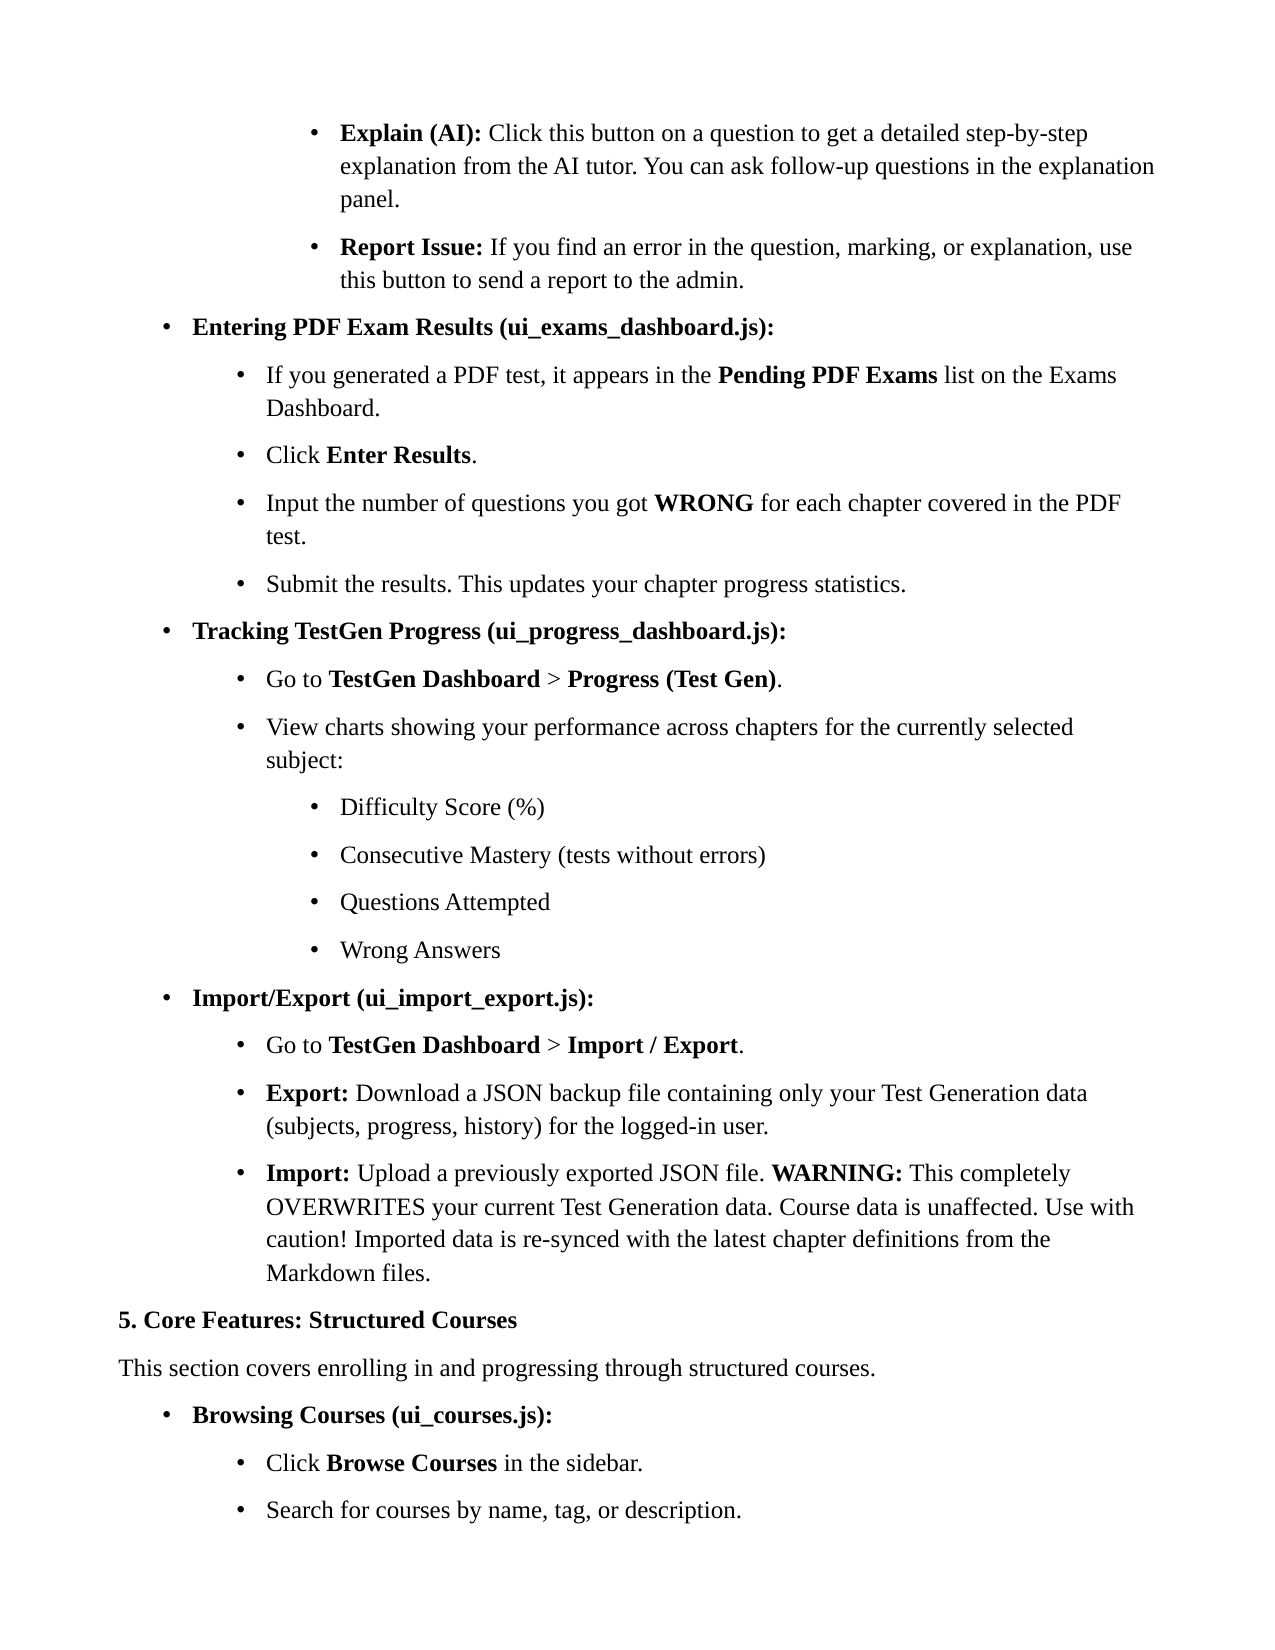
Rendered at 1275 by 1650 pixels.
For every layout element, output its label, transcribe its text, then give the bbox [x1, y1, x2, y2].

list If you generated a PDF test, it appears in the Pending PDF Exams list on the Exams Dashboard. [236, 360, 1157, 422]
list Consecutive Mastery (tests without errors) [310, 840, 1157, 869]
text 5. Core Features: Structured Courses [118, 1305, 1157, 1334]
list Search for courses by name, tag, or description. [236, 1496, 1157, 1524]
list Export: Download a JSON backup file containing only your Test Generation data (subjects, progress, history) for the logged-in user. [236, 1078, 1157, 1140]
list Explain (AI): Click this button on a question to get a detailed step-by-step explanation from the AI tutor. You can ask follow-up questions in the explanation panel. [310, 118, 1157, 213]
list View charts showing your performance across chapters for the currently selected subject: [236, 712, 1157, 773]
list Import/Export (ui_import_export.js): [162, 983, 1157, 1011]
list Go to TestGen Dashboard > Progress (Test Gen). [236, 664, 1157, 693]
list Difficulty Score (%) [310, 792, 1157, 821]
list Input the number of questions you got WRONG for each chapter covered in the PDF test. [236, 488, 1157, 550]
text This section covers enrolling in and progressing through structured courses. [118, 1353, 1157, 1382]
list Report Issue: If you find an error in the question, marking, or explanation, use this button to send a report to the admin. [310, 232, 1157, 293]
list Questions Attempted [310, 887, 1157, 916]
list Click Enter Results. [236, 441, 1157, 469]
list Click Browse Courses in the sidebar. [236, 1448, 1157, 1477]
list Submit the results. This updates your chapter progress statistics. [236, 569, 1157, 598]
list Wrong Answers [310, 935, 1157, 964]
list Tracking TestGen Progress (ui_progress_dashboard.js): [162, 616, 1157, 645]
list Entering PDF Exam Results (ui_exams_dashboard.js): [162, 312, 1157, 341]
list Browsing Courses (ui_courses.js): [162, 1400, 1157, 1429]
list Go to TestGen Dashboard > Import / Export. [236, 1030, 1157, 1059]
list Import: Upload a previously exported JSON file. WARNING: This completely OVERWRITES your current Test Generation data. Course data is unaffected. Use with caution! Imported data is re-synced with the latest chapter definitions from the Markdown files. [236, 1158, 1157, 1286]
